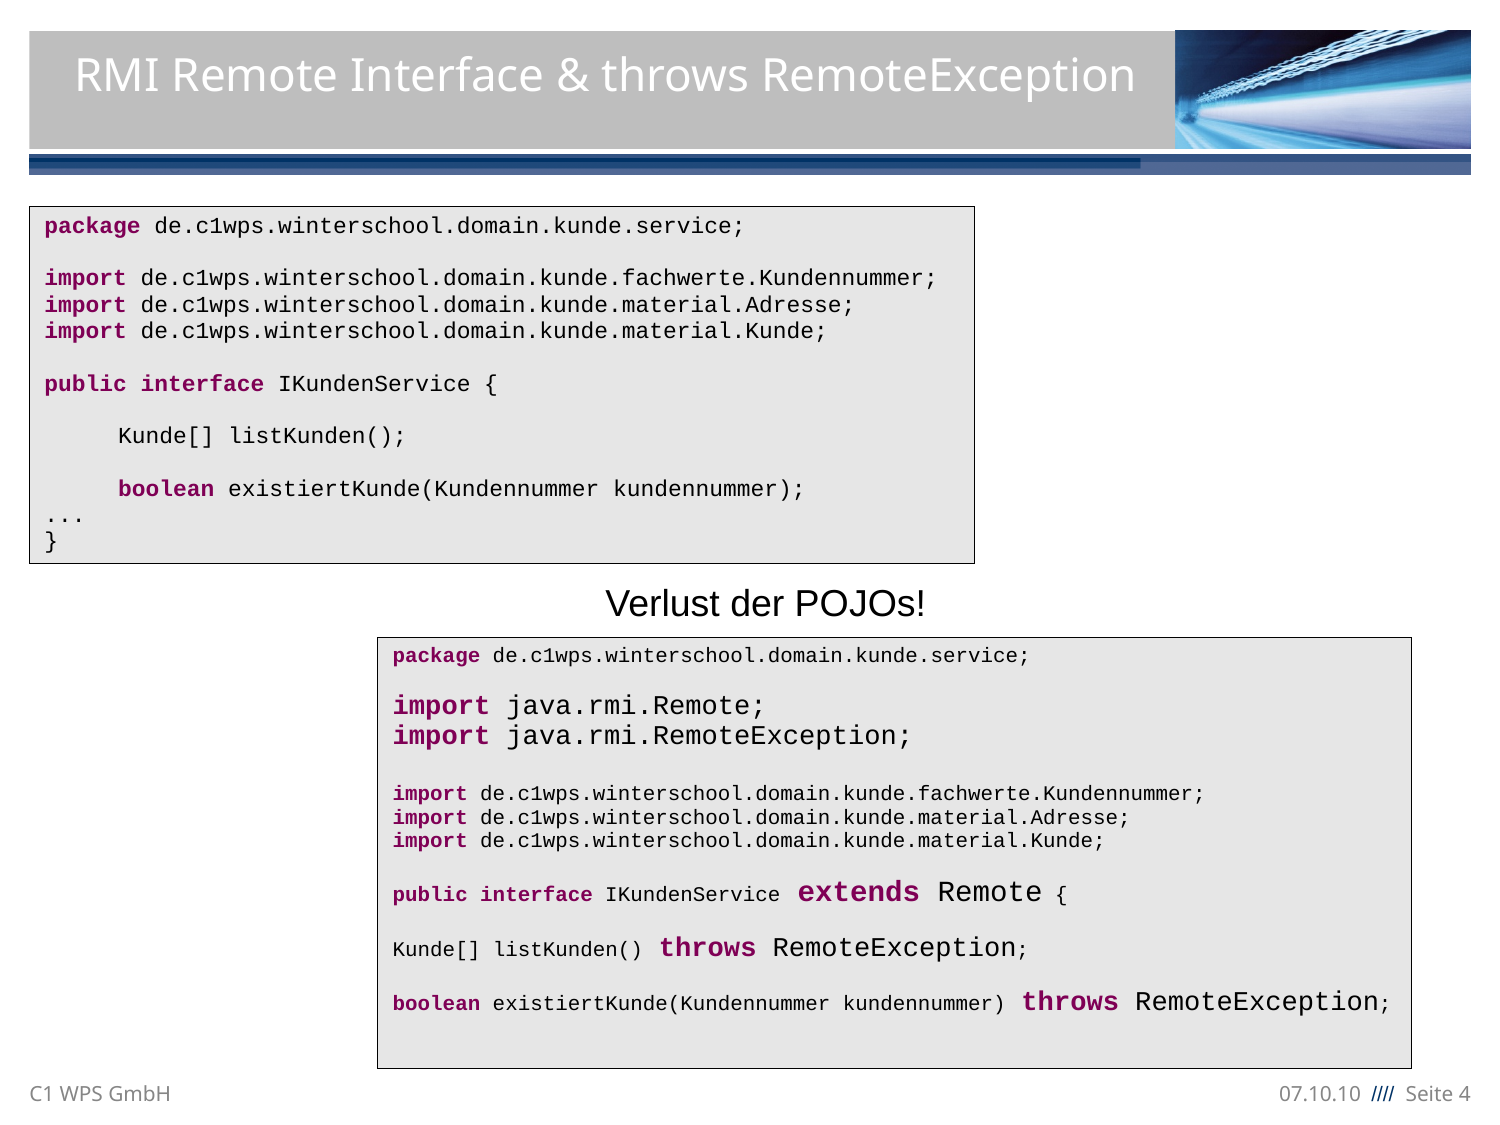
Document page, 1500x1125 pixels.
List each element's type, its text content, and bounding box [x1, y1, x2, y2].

text_box package de.c1wps.winterschool.domain.kunde.service; import java.rmi.Remote; import java.rmi.RemoteException; import de.c1wps.winterschool.domain.kunde.fachwerte.Kundennummer; import de.c1wps.winterschool.domain.kunde.material.Adresse; import de.c1wps.winterschool.domain.kunde.material.Kunde; public interface IKundenService extends Remote { Kunde[] listKunden() throws RemoteException; boolean existiertKunde(Kundennummer kundennummer) throws RemoteException; [377, 637, 1412, 1069]
title RMI Remote Interface & throws RemoteException [29, 31, 1176, 149]
text_box Verlust der POJOs! [590, 575, 945, 632]
picture [1175, 30, 1471, 149]
picture [29, 154, 1471, 175]
text_box package de.c1wps.winterschool.domain.kunde.service; import de.c1wps.winterschool.domain.kunde.fachwerte.Kundennummer; import de.c1wps.winterschool.domain.kunde.material.Adresse; import de.c1wps.winterschool.domain.kunde.material.Kunde; public interface IKundenService { Kunde[] listKunden(); boolean existiertKunde(Kundennummer kundennummer); ... } [29, 206, 975, 553]
